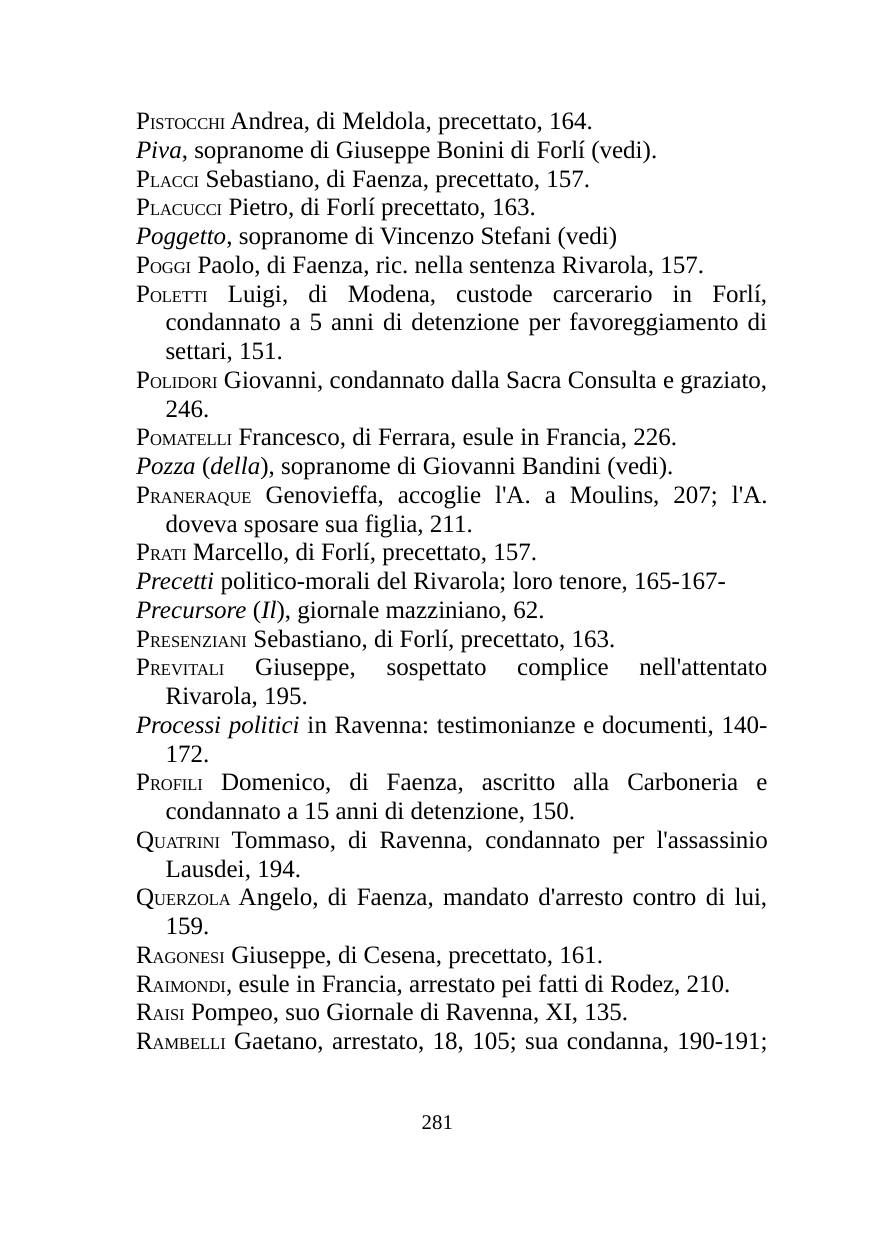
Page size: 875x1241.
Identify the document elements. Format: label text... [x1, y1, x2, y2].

text Poggi Paolo, di Faenza, ric. nella sentenza Rivarola, 157. [136, 250, 768, 279]
text Pistocchi Andrea, di Meldola, precettato, 164. [136, 106, 768, 135]
text Poggetto, sopranome di Vincenzo Stefani (vedi) [136, 221, 768, 250]
text Polidori Giovanni, condannato dalla Sacra Consulta e graziato, 246. [136, 365, 768, 422]
text Querzola Angelo, di Faenza, mandato d'arresto contro di lui, 159. [136, 882, 768, 940]
text Quatrini Tommaso, di Ravenna, condannato per l'assassinio Lausdei, 194. [136, 825, 768, 882]
text Praneraque Genovieffa, accoglie l'A. a Moulins, 207; l'A. doveva sposare sua figlia, 211. [136, 480, 768, 537]
text Presenziani Sebastiano, di Forlí, precettato, 163. [136, 624, 768, 652]
text Ragonesi Giuseppe, di Cesena, precettato, 161. [136, 940, 768, 969]
text Pomatelli Francesco, di Ferrara, esule in Francia, 226. [136, 422, 768, 451]
text Raisi Pompeo, suo Giornale di Ravenna, XI, 135. [136, 997, 768, 1026]
text Profili Domenico, di Faenza, ascritto alla Carboneria e condannato a 15 anni di detenzione, 150. [136, 767, 768, 825]
text Placucci Pietro, di Forlí precettato, 163. [136, 192, 768, 221]
text Raimondi, esule in Francia, arrestato pei fatti di Rodez, 210. [136, 969, 768, 997]
text Prati Marcello, di Forlí, precettato, 157. [136, 537, 768, 566]
text Previtali Giuseppe, sospettato complice nell'attentato Rivarola, 195. [136, 652, 768, 710]
text Precetti politico-morali del Rivarola; loro tenore, 165-167- [136, 566, 768, 595]
text Processi politici in Ravenna: testimonianze e documenti, 140-172. [136, 710, 768, 767]
text Pozza (della), sopranome di Giovanni Bandini (vedi). [136, 451, 768, 480]
text Placci Sebastiano, di Faenza, precettato, 157. [136, 164, 768, 192]
text Rambelli Gaetano, arrestato, 18, 105; sua condanna, 190-191; [136, 1026, 768, 1055]
text Precursore (Il), giornale mazziniano, 62. [136, 595, 768, 624]
text Poletti Luigi, di Modena, custode carcerario in Forlí, condannato a 5 anni di detenzione per favoreggiamento di settari, 151. [136, 279, 768, 365]
text Piva, sopranome di Giuseppe Bonini di Forlí (vedi). [136, 135, 768, 164]
